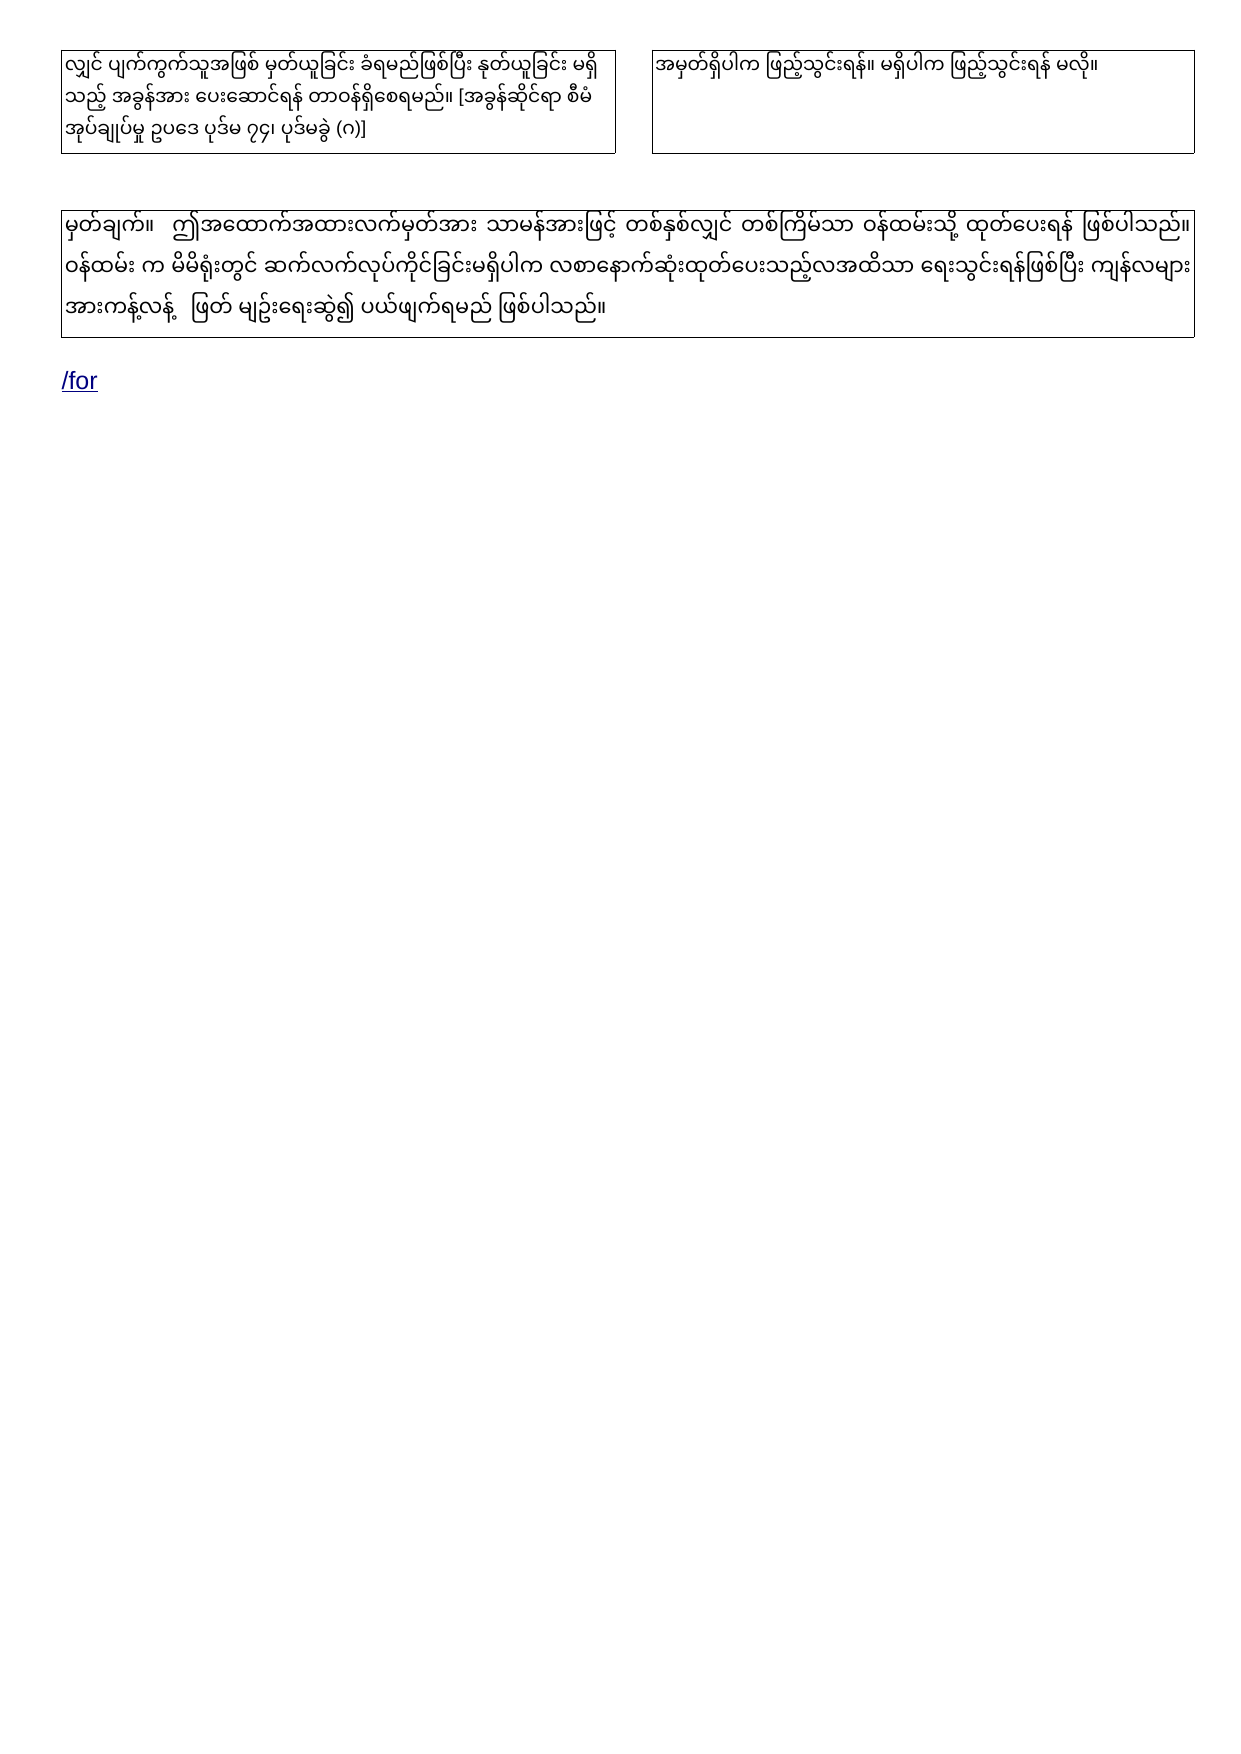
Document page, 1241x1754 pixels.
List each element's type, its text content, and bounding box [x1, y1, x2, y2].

table_header မှတ်ချက်။ ဤအထောက်အထားလက်မှတ်အား သာမန်အားဖြင့် တစ်နှစ်လျှင် တစ်ကြိမ်သာ ဝန်ထမ်းသို့ ထုတ်‌ပေးရန် ဖြစ်ပါသည်။ ဝန်ထမ်း က မိမိရုံးတွင် ဆက်လက်လုပ်ကိုင်ခြင်းမရှိပါက လစာနောက်ဆုံးထုတ်ပေးသည့်လအထိသာ ရေးသွင်းရန်ဖြစ်ပြီး ကျန်လများအားကန့်လန့် ဖြတ် မျဥ်းရေးဆွဲ၍ ပယ်ဖျက်ရမည် ဖြစ်ပါသည်။ [62, 211, 1194, 337]
table_cell [616, 50, 652, 152]
table_cell အမှတ်ရှိပါက ဖြည့်သွင်းရန်။ မရှိပါက ဖြည့်သွင်းရန် မလို။ [653, 51, 1194, 152]
text /for [61, 366, 1194, 394]
table_cell လျှင် ပျက်ကွက်သူအဖြစ် မှတ်ယူခြင်း ခံရမည်ဖြစ်ပြီး နုတ်ယူခြင်း မရှိသည့် အခွန်အား ပေးဆောင်ရန် တာဝန်ရှိစေရမည်။ [အခွန်ဆိုင်ရာ စီမံအုပ်ချုပ်မှု ဥပဒေ ပုဒ်မ ၇၄၊ ပုဒ်မခွဲ (ဂ)] [62, 51, 615, 152]
